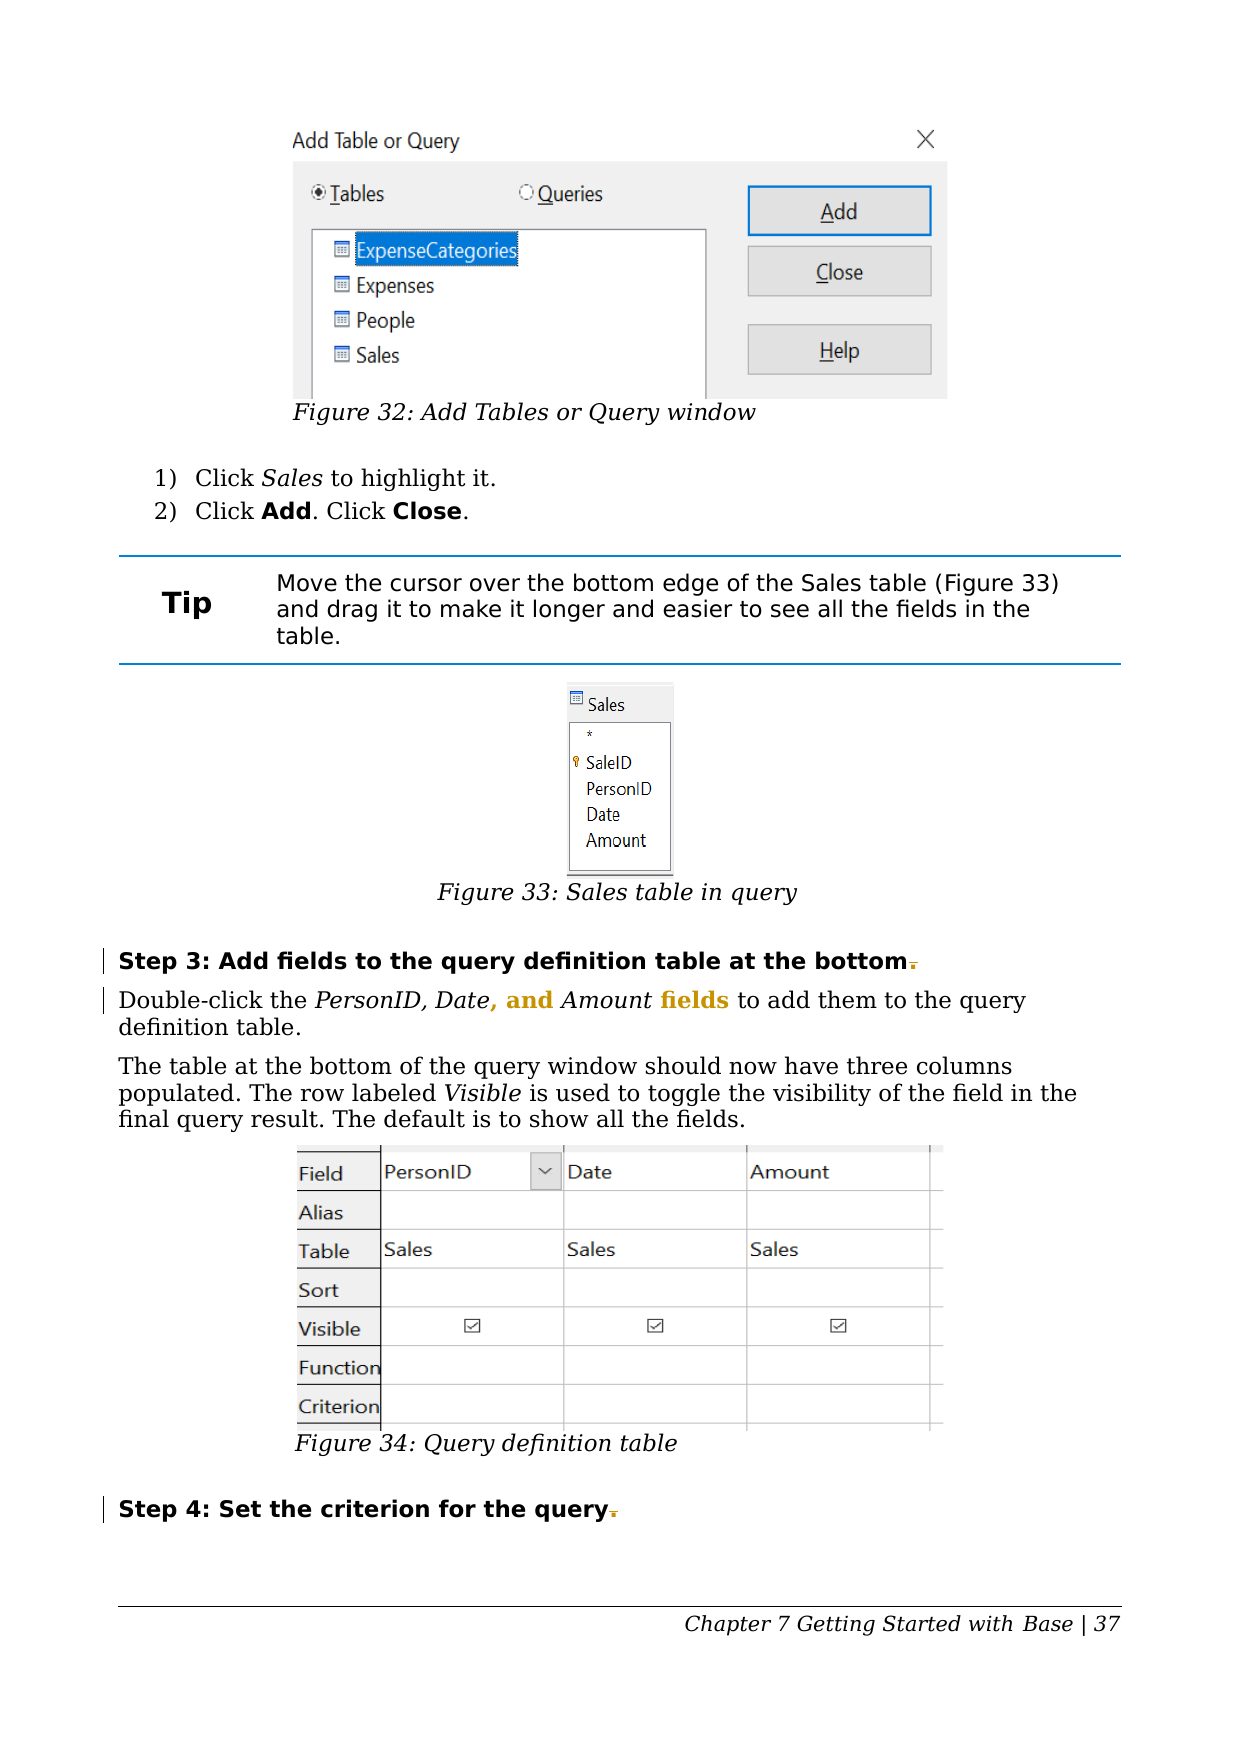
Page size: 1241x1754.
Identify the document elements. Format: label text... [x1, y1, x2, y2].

picture [292, 118, 948, 399]
picture [297, 1145, 944, 1431]
text Step 3: Add fields to the query definition table at the bottom [118, 948, 1122, 974]
list Click Sales to highlight it. [177, 465, 1122, 492]
text Double-click the PersonID, Date, and Amount fields to add them to the query definition table. [118, 987, 1122, 1041]
table_header Tip [119, 557, 255, 663]
text The table at the bottom of the query window should now have three columns populated. The row labeled Visible is used to toggle the visibility of the field in the final query result. The default is to show all the fields. [118, 1053, 1122, 1133]
list Click Add. Click Close. [177, 498, 1122, 524]
text Figure 33: Sales table in query [437, 879, 803, 906]
table_header Move the cursor over the bottom edge of the Sales table (Figure 33) and drag it to make it longer and easier to see all the fields in the table. [255, 557, 1121, 663]
text Step 4: Set the criterion for the query [118, 1496, 1122, 1523]
text Figure 34: Query definition table [295, 1431, 946, 1457]
picture [566, 682, 674, 879]
text Figure 32: Add Tables or Query window [293, 399, 947, 426]
